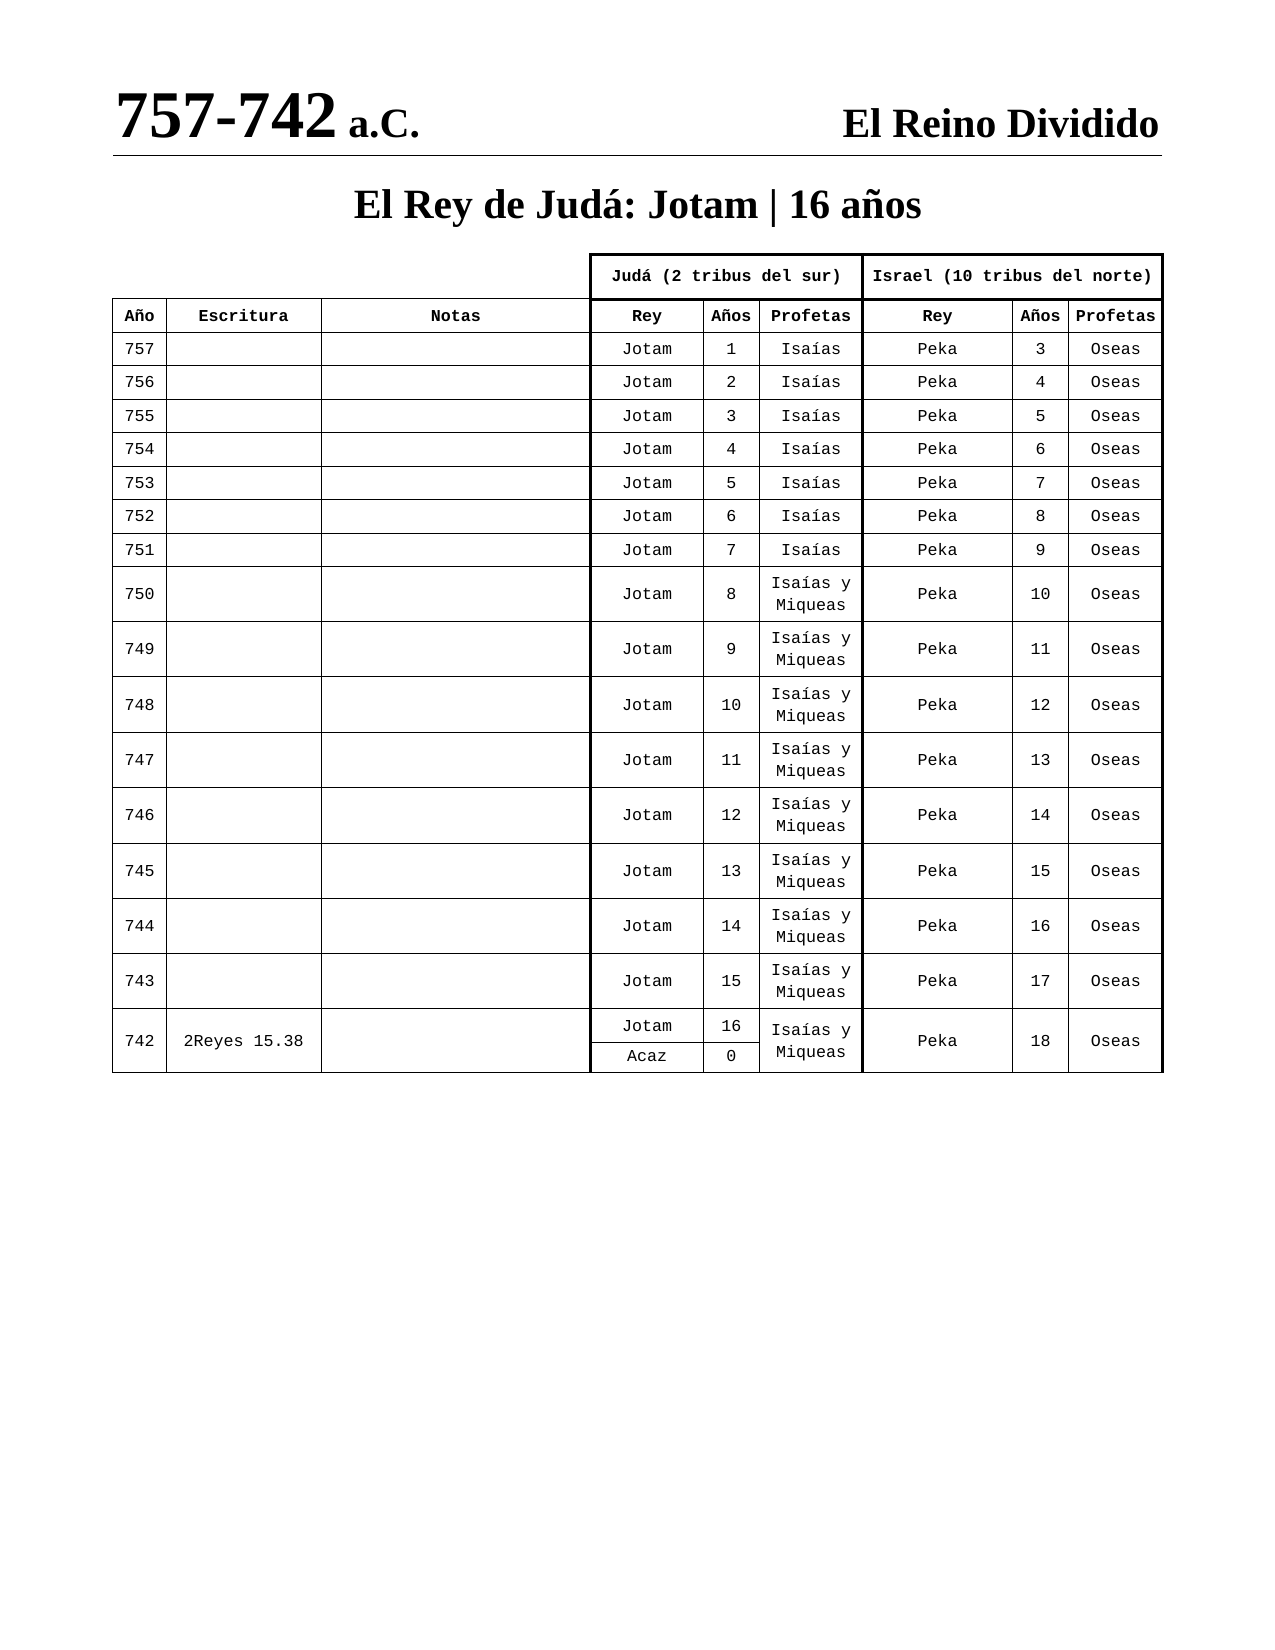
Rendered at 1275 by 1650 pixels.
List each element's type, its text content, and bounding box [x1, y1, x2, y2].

table_cell Oseas [1069, 534, 1161, 566]
table_cell 750 [113, 567, 166, 621]
table_cell 757 [113, 333, 166, 365]
table_cell Oseas [1069, 333, 1161, 365]
table_cell Oseas [1069, 467, 1161, 499]
table_cell Jotam [592, 622, 703, 676]
table_cell [167, 622, 321, 676]
table_cell [322, 899, 589, 953]
table_cell Isaías y Miqueas [760, 954, 861, 1008]
table_cell Oseas [1069, 788, 1161, 842]
table_cell Jotam [592, 954, 703, 1008]
table_cell [322, 366, 589, 399]
table_cell 3 [704, 400, 759, 432]
table_cell Oseas [1069, 400, 1161, 432]
table_cell Jotam [592, 733, 703, 787]
table_cell 12 [704, 788, 759, 842]
table_cell [167, 400, 321, 432]
table_cell Peka [864, 788, 1012, 842]
table_cell 3 [1013, 333, 1068, 365]
table_cell Isaías [760, 500, 861, 532]
table_cell Isaías y Miqueas [760, 899, 861, 953]
table_cell Notas [322, 299, 589, 332]
table_cell [167, 366, 321, 399]
table_cell [167, 534, 321, 566]
table_cell Isaías y Miqueas [760, 733, 861, 787]
table_cell Isaías [760, 534, 861, 566]
table_cell 16 [1013, 899, 1068, 953]
table_cell Oseas [1069, 899, 1161, 953]
table_cell Rey [864, 301, 1012, 332]
table_cell Jotam [592, 400, 703, 432]
table_cell 13 [1013, 733, 1068, 787]
text El Rey de Judá: Jotam | 16 años [112, 181, 1162, 227]
table_cell Jotam [592, 677, 703, 732]
table_cell 755 [113, 400, 166, 432]
table_cell Oseas [1069, 733, 1161, 787]
table_cell Isaías y Miqueas [760, 844, 861, 898]
table_cell Jotam [592, 844, 703, 898]
table_cell 8 [1013, 500, 1068, 532]
table_cell [322, 954, 589, 1008]
table_cell Jotam [592, 1009, 703, 1042]
table_cell 4 [1013, 366, 1068, 399]
table_cell [167, 467, 321, 499]
table_cell Acaz [592, 1043, 703, 1072]
table_cell [167, 567, 321, 621]
table_cell Peka [864, 677, 1012, 732]
table_cell 6 [704, 500, 759, 532]
table_cell Oseas [1069, 567, 1161, 621]
table_cell Jotam [592, 788, 703, 842]
table_cell 743 [113, 954, 166, 1008]
text 757-742 a.C. El Reino Dividido [112, 75, 1162, 155]
table_cell 5 [704, 467, 759, 499]
table_cell Jotam [592, 534, 703, 566]
table_cell Oseas [1069, 366, 1161, 399]
table_cell Oseas [1069, 844, 1161, 898]
table_cell Isaías y Miqueas [760, 677, 861, 732]
table_cell [167, 788, 321, 842]
table_cell 11 [1013, 622, 1068, 676]
table_cell Rey [592, 301, 703, 332]
table_header [113, 253, 166, 298]
table_cell Peka [864, 1009, 1012, 1072]
table_cell [322, 467, 589, 499]
table_cell Isaías y Miqueas [760, 1009, 861, 1072]
table_cell 752 [113, 500, 166, 532]
table_cell 7 [1013, 467, 1068, 499]
table_cell 746 [113, 788, 166, 842]
table_cell Años [704, 301, 759, 332]
table_cell 1 [704, 333, 759, 365]
table_cell Oseas [1069, 433, 1161, 466]
table_cell 15 [1013, 844, 1068, 898]
table_cell Isaías [760, 467, 861, 499]
table_cell 15 [704, 954, 759, 1008]
table_cell [167, 899, 321, 953]
table_cell [167, 677, 321, 732]
table_cell Escritura [167, 299, 321, 332]
table_cell Isaías [760, 366, 861, 399]
table_cell 6 [1013, 433, 1068, 466]
table_cell [322, 400, 589, 432]
table_cell Peka [864, 622, 1012, 676]
table_cell 751 [113, 534, 166, 566]
table_cell 10 [1013, 567, 1068, 621]
table_cell Isaías y Miqueas [760, 622, 861, 676]
table_cell Peka [864, 844, 1012, 898]
table_cell 756 [113, 366, 166, 399]
table_cell Años [1013, 301, 1068, 332]
table_cell [167, 733, 321, 787]
table_cell Jotam [592, 567, 703, 621]
table_cell 753 [113, 467, 166, 499]
table_cell 2 [704, 366, 759, 399]
table_cell 11 [704, 733, 759, 787]
table_cell 0 [704, 1043, 759, 1072]
table_cell Isaías y Miqueas [760, 788, 861, 842]
table_cell 4 [704, 433, 759, 466]
table_cell Profetas [760, 301, 861, 332]
table_cell [322, 1009, 589, 1072]
table_cell 749 [113, 622, 166, 676]
table_cell 12 [1013, 677, 1068, 732]
table_cell 742 [113, 1009, 166, 1072]
table_cell [167, 433, 321, 466]
table_cell Peka [864, 433, 1012, 466]
table_cell Isaías y Miqueas [760, 567, 861, 621]
table_cell Isaías [760, 333, 861, 365]
table_header [166, 253, 321, 298]
table_cell Isaías [760, 400, 861, 432]
table_cell Jotam [592, 366, 703, 399]
table_cell [322, 622, 589, 676]
table_cell Peka [864, 467, 1012, 499]
table_cell [322, 500, 589, 532]
table_cell Isaías [760, 433, 861, 466]
table_cell 754 [113, 433, 166, 466]
table_cell 9 [704, 622, 759, 676]
table_cell Peka [864, 733, 1012, 787]
table_cell Jotam [592, 899, 703, 953]
table_cell [167, 500, 321, 532]
table_cell 744 [113, 899, 166, 953]
table_cell 747 [113, 733, 166, 787]
table_cell 18 [1013, 1009, 1068, 1072]
table_cell [322, 433, 589, 466]
table_cell Oseas [1069, 677, 1161, 732]
table_cell [322, 844, 589, 898]
table_cell Jotam [592, 500, 703, 532]
table_cell 748 [113, 677, 166, 732]
table_cell 5 [1013, 400, 1068, 432]
table_cell [167, 333, 321, 365]
table_cell 9 [1013, 534, 1068, 566]
table_cell Peka [864, 954, 1012, 1008]
table_cell Jotam [592, 467, 703, 499]
table_cell Oseas [1069, 622, 1161, 676]
table_cell Año [113, 299, 166, 332]
table_cell [322, 567, 589, 621]
table_cell [322, 534, 589, 566]
table_cell [167, 844, 321, 898]
table_cell 8 [704, 567, 759, 621]
table_cell Peka [864, 366, 1012, 399]
table_cell [322, 677, 589, 732]
table_cell 745 [113, 844, 166, 898]
table_cell [167, 954, 321, 1008]
table_header Judá (2 tribus del sur) [592, 256, 861, 298]
table_cell [322, 788, 589, 842]
table_cell Peka [864, 899, 1012, 953]
table_cell Peka [864, 534, 1012, 566]
table_cell 13 [704, 844, 759, 898]
table_cell 10 [704, 677, 759, 732]
table_cell 17 [1013, 954, 1068, 1008]
table_header [321, 253, 589, 298]
table_cell Peka [864, 333, 1012, 365]
table_cell Jotam [592, 333, 703, 365]
table_cell Oseas [1069, 954, 1161, 1008]
table_cell [322, 733, 589, 787]
table_header Israel (10 tribus del norte) [864, 256, 1161, 298]
table_cell 14 [1013, 788, 1068, 842]
table_cell Jotam [592, 433, 703, 466]
table_cell Peka [864, 567, 1012, 621]
table_cell Profetas [1069, 301, 1161, 332]
table_cell 2Reyes 15.38 [167, 1009, 321, 1072]
table_cell Peka [864, 500, 1012, 532]
table_cell 7 [704, 534, 759, 566]
table_cell Peka [864, 400, 1012, 432]
table_cell [322, 333, 589, 365]
table_cell 16 [704, 1009, 759, 1042]
table_cell Oseas [1069, 500, 1161, 532]
table_cell 14 [704, 899, 759, 953]
table_cell Oseas [1069, 1009, 1161, 1072]
